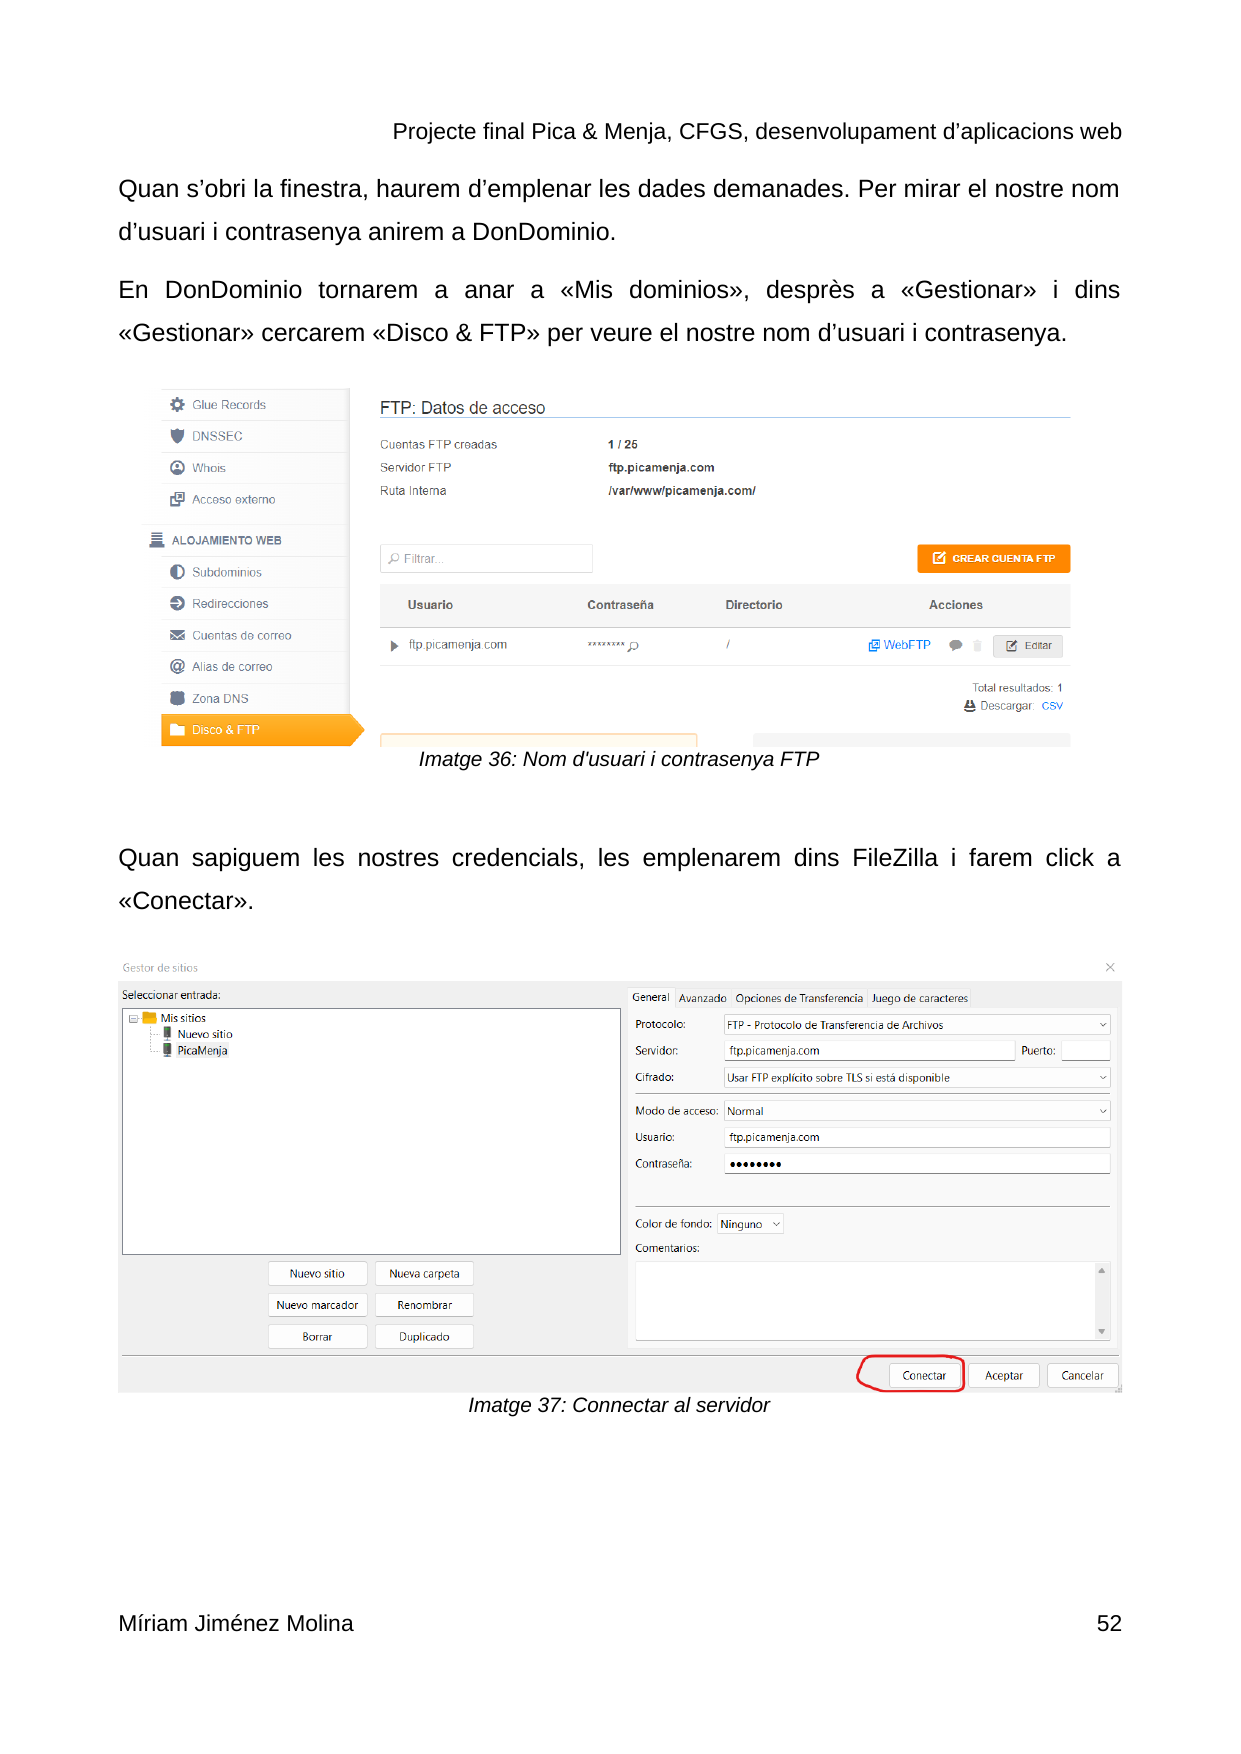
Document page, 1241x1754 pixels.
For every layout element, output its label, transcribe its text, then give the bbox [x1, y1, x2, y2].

text Imatge 37: Connectar al servidor [118, 1393, 1122, 1417]
picture [118, 388, 1123, 747]
text En DonDominio tornarem a anar a «Mis dominios», desprès a «Gestionar» i dins «Gestionar» cercarem «Disco & FTP» per veure el nostre nom d’usuari i contrasenya. [118, 275, 1122, 347]
text Quan s’obri la finestra, haurem d’emplenar les dades demanades. Per mirar el nostre nom d’usuari i contrasenya anirem a DonDominio. [118, 174, 1122, 246]
text Quan sapiguem les nostres credencials, les emplenarem dins FileZilla i farem click a «Conectar». [118, 843, 1122, 914]
picture [118, 956, 1123, 1393]
text Imatge 36: Nom d'usuari i contrasenya FTP [118, 747, 1122, 771]
